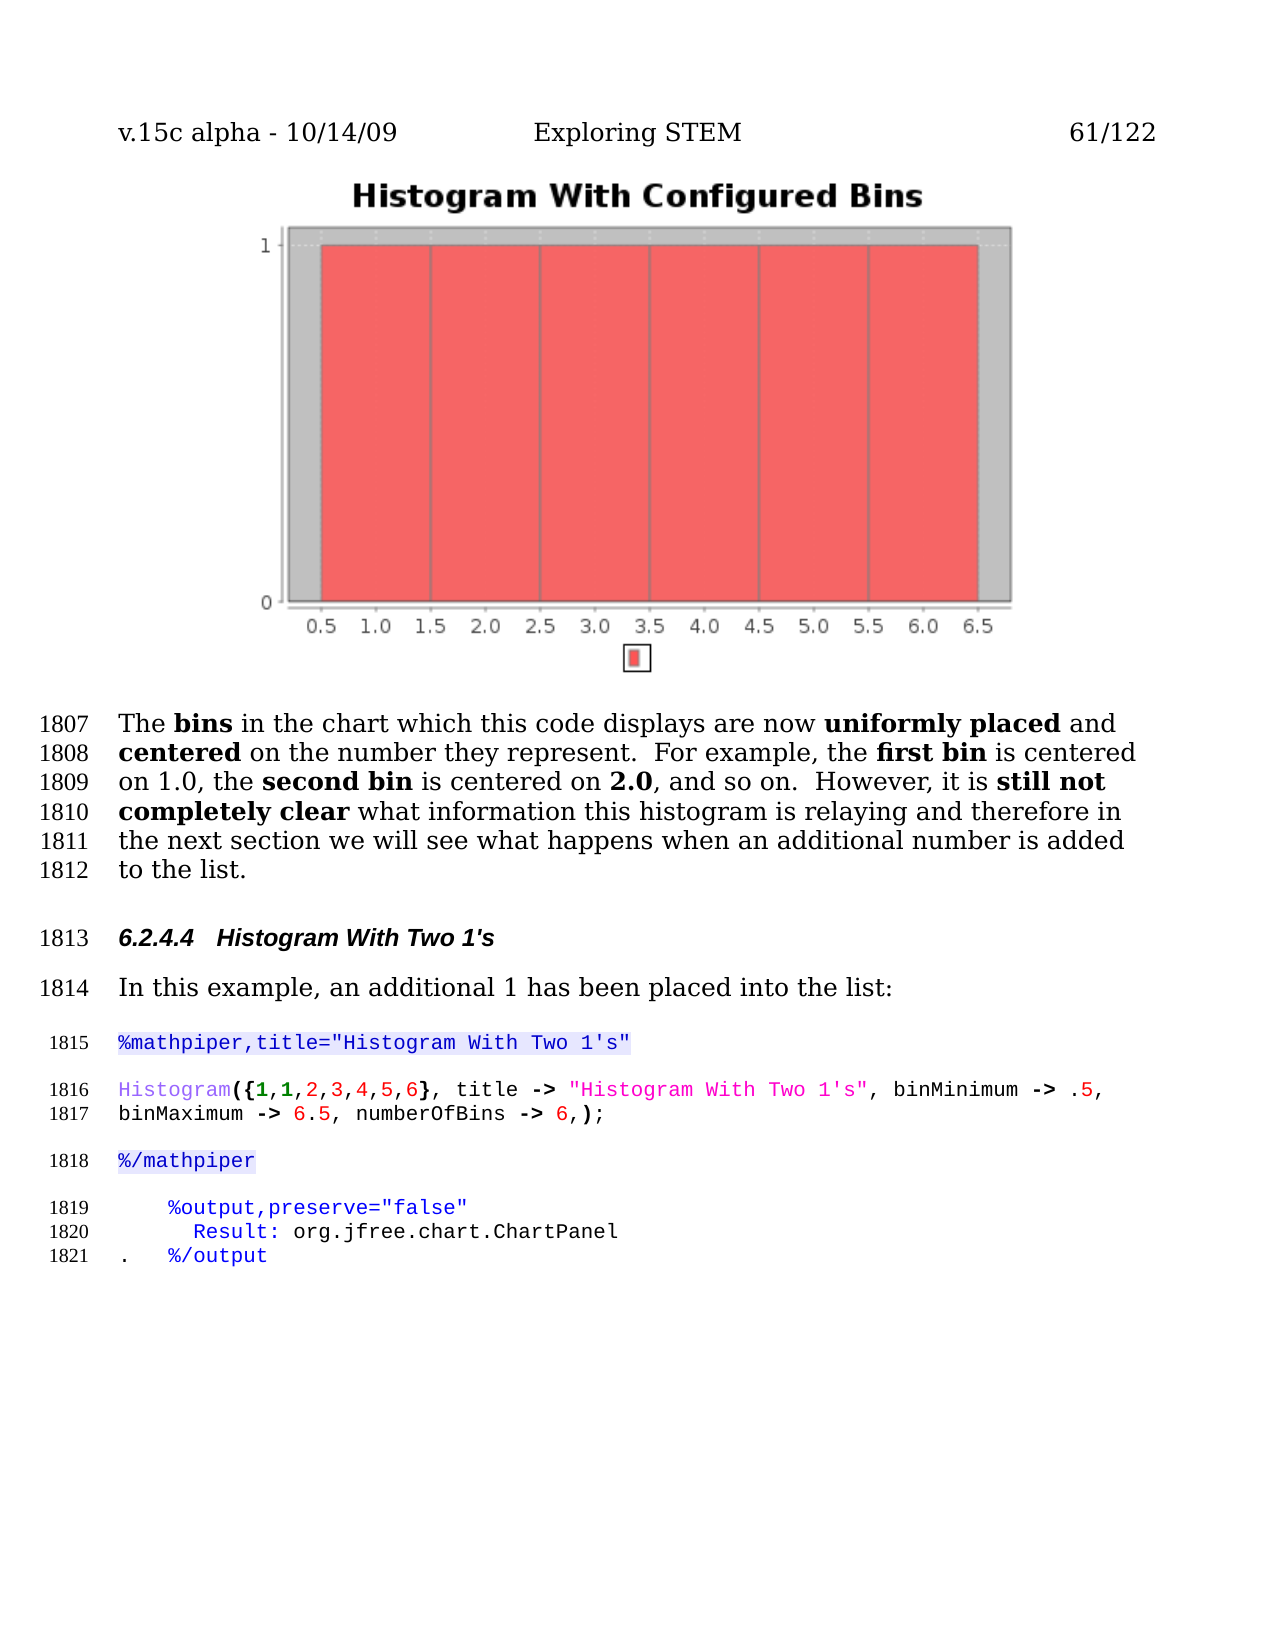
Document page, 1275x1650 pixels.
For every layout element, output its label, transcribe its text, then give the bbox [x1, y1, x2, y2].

text In this example, an additional 1 has been placed into the list: [118, 973, 1157, 1002]
subtitle Histogram With Two 1's [118, 923, 1157, 952]
text %/mathpiper [118, 1150, 1157, 1174]
text %mathpiper,title="Histogram With Two 1's" [118, 1032, 1157, 1055]
text The bins in the chart which this code displays are now uniformly placed and centered on the number they represent. For example, the first bin is centered on 1.0, the second bin is centered on 2.0, and so on. However, it is still not completely clear what information this histogram is relaying and therefore in the next section we will see what happens when an additional number is added to the list. [118, 708, 1157, 884]
picture [245, 176, 1030, 674]
text Histogram({1,1,2,3,4,5,6}, title -> "Histogram With Two 1's", binMinimum -> .5, binMaximum -> 6.5, numberOfBins -> 6,); [118, 1079, 1157, 1126]
text Result: org.jfree.chart.ChartPanel [118, 1221, 1157, 1244]
text %output,preserve="false" [118, 1197, 1157, 1221]
text . %/output [118, 1244, 1157, 1268]
